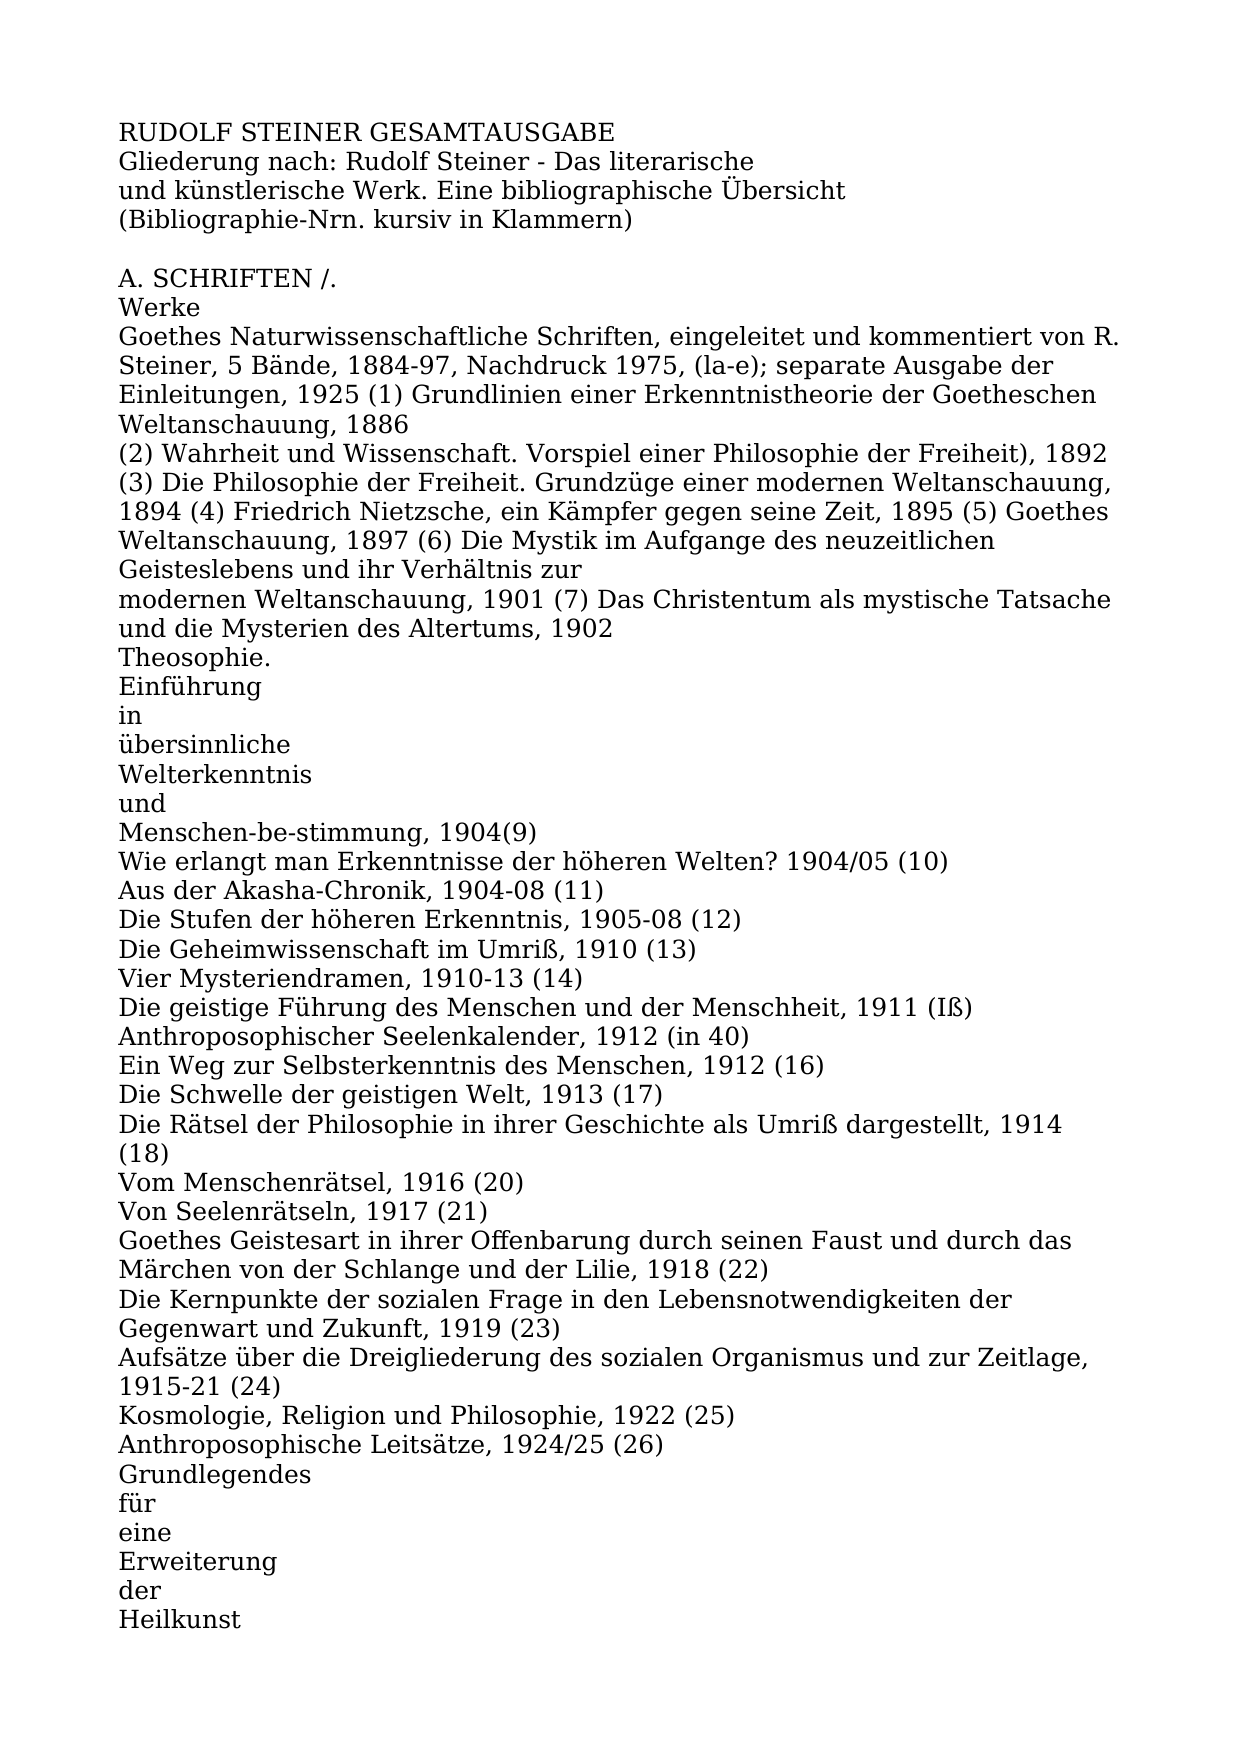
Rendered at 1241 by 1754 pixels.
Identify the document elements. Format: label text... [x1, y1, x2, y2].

text Die Schwelle der geistigen Welt, 1913 (17) [118, 1081, 1122, 1110]
text Goethes Geistesart in ihrer Offenbarung durch seinen Faust und durch das [118, 1226, 1122, 1256]
text Anthroposophische Leitsätze, 1924/25 (26) [118, 1431, 1122, 1460]
text Die Stufen der höheren Erkenntnis, 1905-08 (12) [118, 906, 1122, 935]
text Vom Menschenrätsel, 1916 (20) [118, 1168, 1122, 1197]
text Welterkenntnis [118, 760, 1122, 789]
text Von Seelenrätseln, 1917 (21) [118, 1197, 1122, 1226]
text und [118, 789, 1122, 818]
text Vier Mysteriendramen, 1910-13 (14) [118, 964, 1122, 993]
text Die Rätsel der Philosophie in ihrer Geschichte als Umriß dargestellt, 1914 (18) [118, 1110, 1122, 1168]
text Aus der Akasha-Chronik, 1904-08 (11) [118, 876, 1122, 906]
text Aufsätze über die Dreigliederung des sozialen Organismus und zur Zeitlage, [118, 1343, 1122, 1372]
text modernen Weltanschauung, 1901 (7) Das Christentum als mystische Tatsache [118, 585, 1122, 614]
text 1915-21 (24) [118, 1372, 1122, 1401]
text Gliederung nach: Rudolf Steiner - Das literarische [118, 147, 1122, 176]
text Weltanschauung, 1897 (6) Die Mystik im Aufgange des neuzeitlichen [118, 526, 1122, 556]
text und die Mysterien des Altertums, 1902 [118, 614, 1122, 643]
text Kosmologie, Religion und Philosophie, 1922 (25) [118, 1401, 1122, 1431]
text übersinnliche [118, 731, 1122, 760]
text Die Kernpunkte der sozialen Frage in den Lebensnotwendigkeiten der [118, 1285, 1122, 1314]
text A. SCHRIFTEN /. [118, 264, 1122, 293]
text Einführung [118, 672, 1122, 701]
text eine [118, 1518, 1122, 1547]
text Wie erlangt man Erkenntnisse der höheren Welten? 1904/05 (10) [118, 847, 1122, 876]
text Gegenwart und Zukunft, 1919 (23) [118, 1314, 1122, 1343]
text für [118, 1489, 1122, 1518]
text Heilkunst [118, 1606, 1122, 1635]
text Grundlegendes [118, 1460, 1122, 1489]
text (3) Die Philosophie der Freiheit. Grundzüge einer modernen Weltanschauung, [118, 468, 1122, 497]
text Steiner, 5 Bände, 1884-97, Nachdruck 1975, (la-e); separate Ausgabe der [118, 351, 1122, 381]
text Märchen von der Schlange und der Lilie, 1918 (22) [118, 1256, 1122, 1285]
text Geisteslebens und ihr Verhältnis zur [118, 556, 1122, 585]
text 1894 (4) Friedrich Nietzsche, ein Kämpfer gegen seine Zeit, 1895 (5) Goethes [118, 497, 1122, 526]
text (2) Wahrheit und Wissenschaft. Vorspiel einer Philosophie der Freiheit), 1892 [118, 439, 1122, 468]
text (Bibliographie-Nrn. kursiv in Klammern) [118, 206, 1122, 235]
text Werke [118, 293, 1122, 322]
text der [118, 1576, 1122, 1606]
text und künstlerische Werk. Eine bibliographische Übersicht [118, 176, 1122, 206]
text Goethes Naturwissenschaftliche Schriften, eingeleitet und kommentiert von R. [118, 322, 1122, 351]
text Anthroposophischer Seelenkalender, 1912 (in 40) [118, 1022, 1122, 1051]
text Theosophie. [118, 643, 1122, 672]
text Erweiterung [118, 1547, 1122, 1576]
text Menschen-be-stimmung, 1904(9) [118, 818, 1122, 847]
text in [118, 701, 1122, 731]
text Die Geheimwissenschaft im Umriß, 1910 (13) [118, 935, 1122, 964]
text RUDOLF STEINER GESAMTAUSGABE [118, 118, 1122, 147]
text Einleitungen, 1925 (1) Grundlinien einer Erkenntnistheorie der Goetheschen [118, 381, 1122, 410]
text Die geistige Führung des Menschen und der Menschheit, 1911 (Iß) [118, 993, 1122, 1022]
text Ein Weg zur Selbsterkenntnis des Menschen, 1912 (16) [118, 1051, 1122, 1081]
text Weltanschauung, 1886 [118, 410, 1122, 439]
